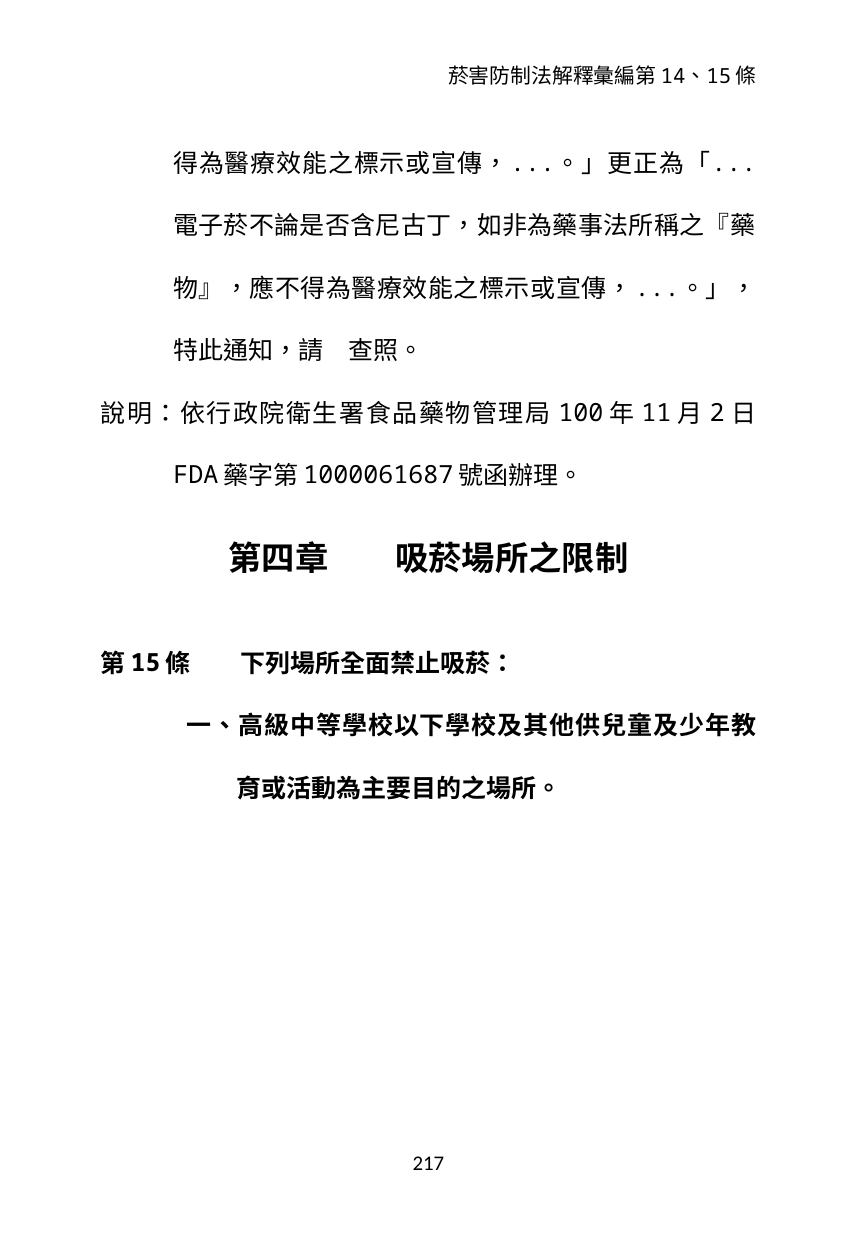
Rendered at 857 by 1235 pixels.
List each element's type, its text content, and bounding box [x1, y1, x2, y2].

list 第15條 下列場所全面禁止吸菸： [100, 619, 756, 682]
list 說明：依行政院衛生署食品藥物管理局100年11月2日FDA藥字第1000061687號函辦理。 [100, 369, 756, 494]
list 得為醫療效能之標示或宣傳，...。」更正為「...電子菸不論是否含尼古丁，如非為藥事法所稱之『藥物』，應不得為醫療效能之標示或宣傳，...。」，特此通知，請 查照。 [100, 119, 756, 369]
text 第四章 吸菸場所之限制 [100, 532, 756, 580]
list 一、高級中等學校以下學校及其他供兒童及少年教育或活動為主要目的之場所。 [186, 682, 756, 807]
